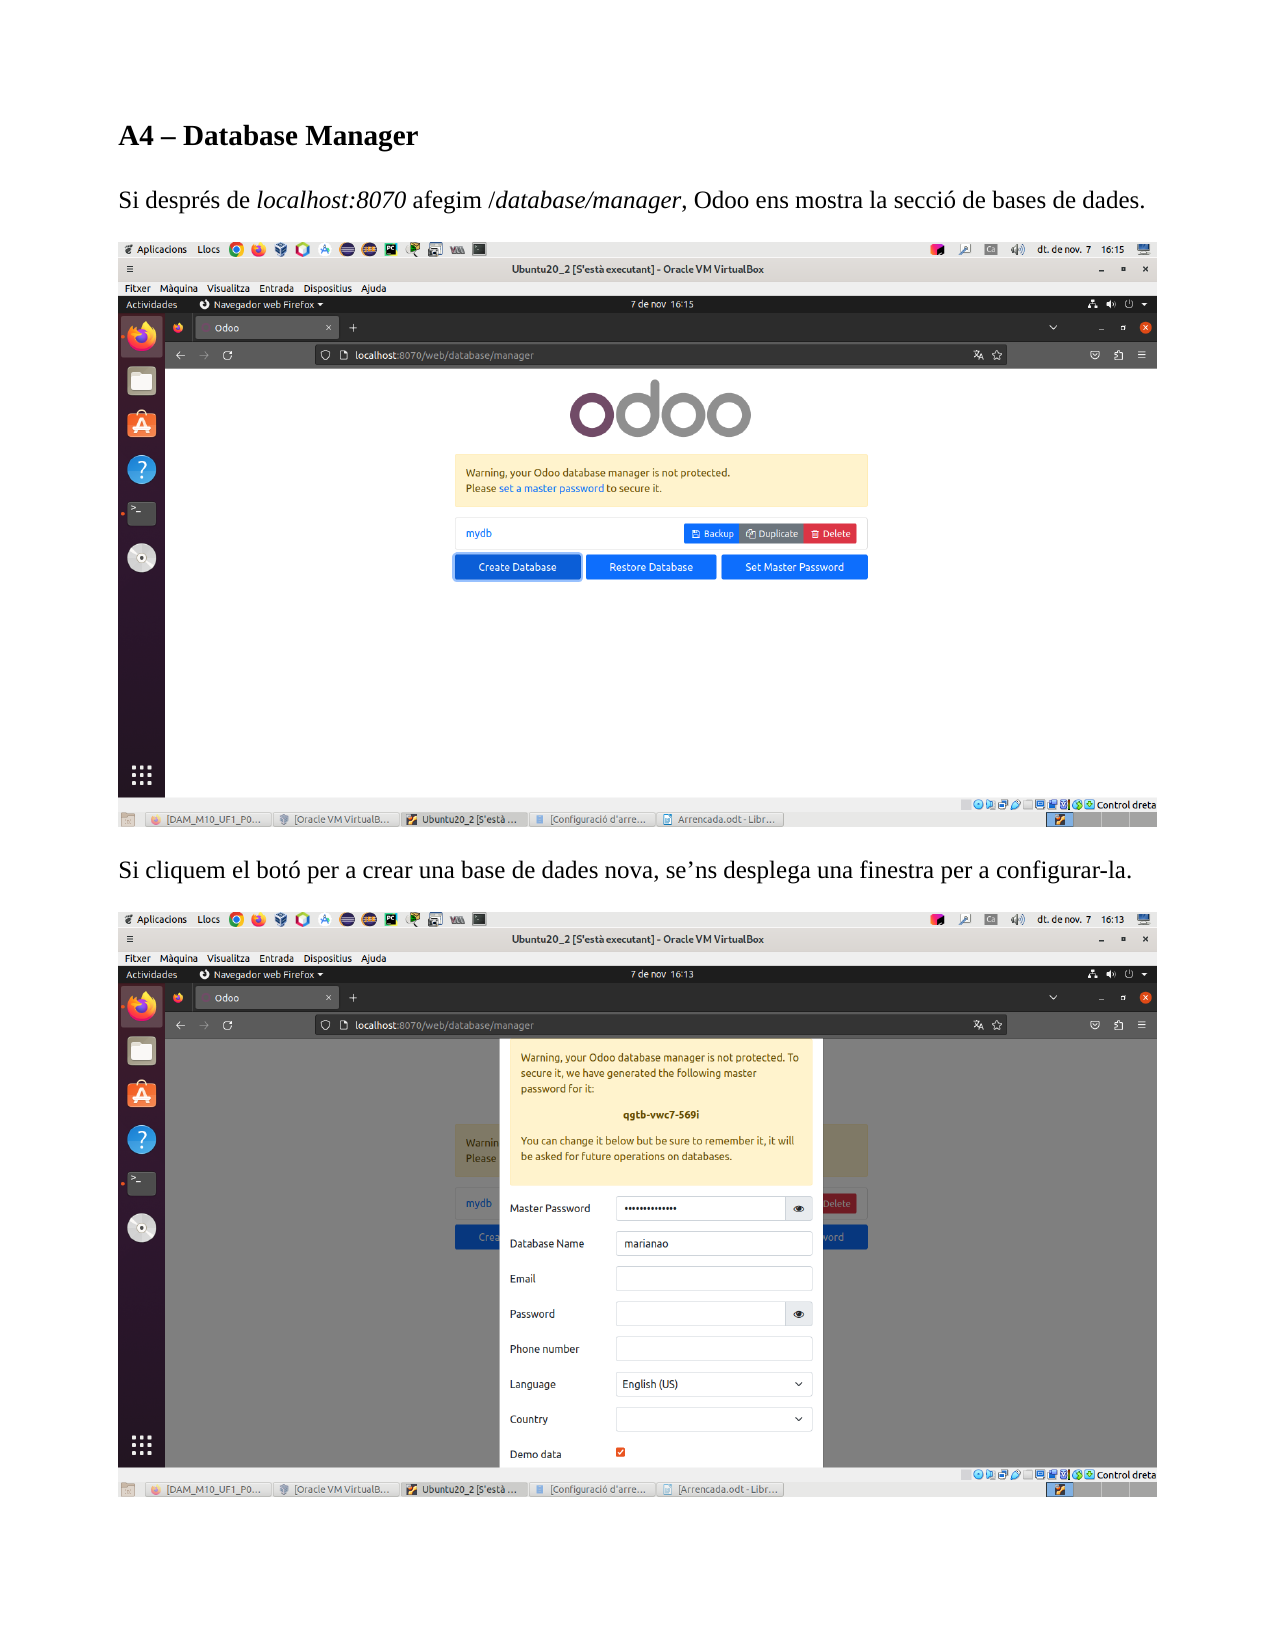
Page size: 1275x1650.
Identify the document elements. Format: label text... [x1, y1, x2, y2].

picture [118, 242, 1157, 827]
text Si cliquem el botó per a crear una base de dades nova, se’ns desplega una finestra per a configurar-la. [118, 855, 1157, 884]
picture [118, 912, 1157, 1497]
text Si després de localhost:8070 afegim /database/manager, Odoo ens mostra la secció de bases de dades. [118, 185, 1157, 214]
text A4 – Database Manager [118, 118, 1157, 152]
